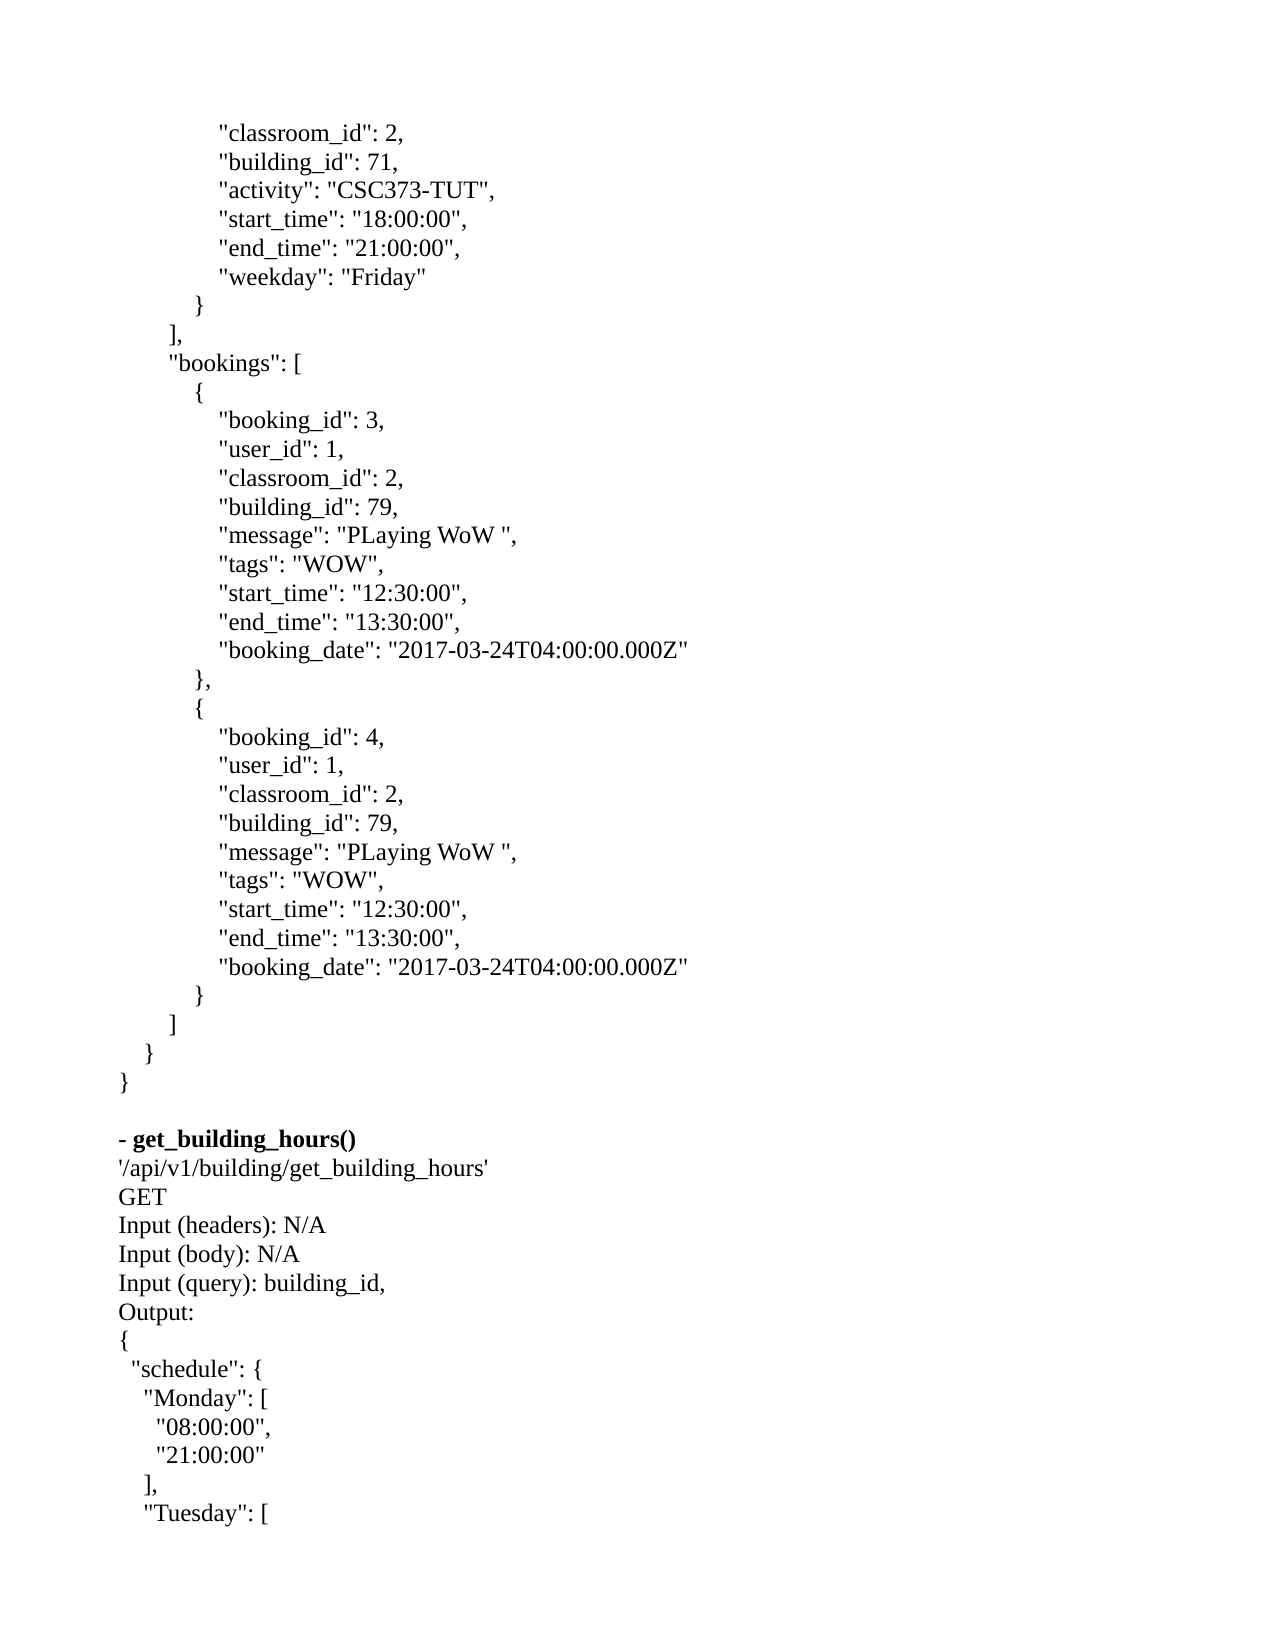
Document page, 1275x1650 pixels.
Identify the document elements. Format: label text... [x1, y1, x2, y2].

text "tags": "WOW", [118, 866, 1157, 894]
text "21:00:00" [118, 1441, 1157, 1469]
text "08:00:00", [118, 1412, 1157, 1441]
text "booking_id": 4, [118, 722, 1157, 751]
text } [118, 981, 1157, 1009]
text } [118, 291, 1157, 319]
text "message": "PLaying WoW ", [118, 521, 1157, 549]
text "message": "PLaying WoW ", [118, 837, 1157, 866]
text { [118, 1326, 1157, 1354]
text "booking_date": "2017-03-24T04:00:00.000Z" [118, 636, 1157, 664]
text ] [118, 1009, 1157, 1038]
text Output: [118, 1297, 1157, 1326]
text "activity": "CSC373-TUT", [118, 176, 1157, 204]
text Input (headers): N/A [118, 1211, 1157, 1239]
text }, [118, 664, 1157, 693]
text { [118, 693, 1157, 722]
text "end_time": "21:00:00", [118, 233, 1157, 262]
text { [118, 377, 1157, 406]
text } [118, 1038, 1157, 1067]
text "start_time": "12:30:00", [118, 894, 1157, 923]
text } [118, 1067, 1157, 1096]
text "booking_date": "2017-03-24T04:00:00.000Z" [118, 952, 1157, 981]
text "Tuesday": [ [118, 1498, 1157, 1527]
text "user_id": 1, [118, 434, 1157, 463]
text "building_id": 71, [118, 147, 1157, 176]
text "bookings": [ [118, 348, 1157, 377]
text "classroom_id": 2, [118, 463, 1157, 492]
text "end_time": "13:30:00", [118, 607, 1157, 636]
text "user_id": 1, [118, 751, 1157, 779]
text "classroom_id": 2, [118, 779, 1157, 808]
text ], [118, 319, 1157, 348]
text "tags": "WOW", [118, 549, 1157, 578]
text "classroom_id": 2, [118, 118, 1157, 147]
text - get_building_hours() [118, 1124, 1157, 1153]
text Input (query): building_id, [118, 1268, 1157, 1297]
text "start_time": "12:30:00", [118, 578, 1157, 607]
text "schedule": { [118, 1354, 1157, 1383]
text "end_time": "13:30:00", [118, 923, 1157, 952]
text ], [118, 1469, 1157, 1498]
text "weekday": "Friday" [118, 262, 1157, 291]
text "booking_id": 3, [118, 406, 1157, 434]
text Input (body): N/A [118, 1239, 1157, 1268]
text GET [118, 1182, 1157, 1211]
text "start_time": "18:00:00", [118, 204, 1157, 233]
text "building_id": 79, [118, 808, 1157, 837]
text "building_id": 79, [118, 492, 1157, 521]
text '/api/v1/building/get_building_hours' [118, 1153, 1157, 1182]
text "Monday": [ [118, 1383, 1157, 1412]
